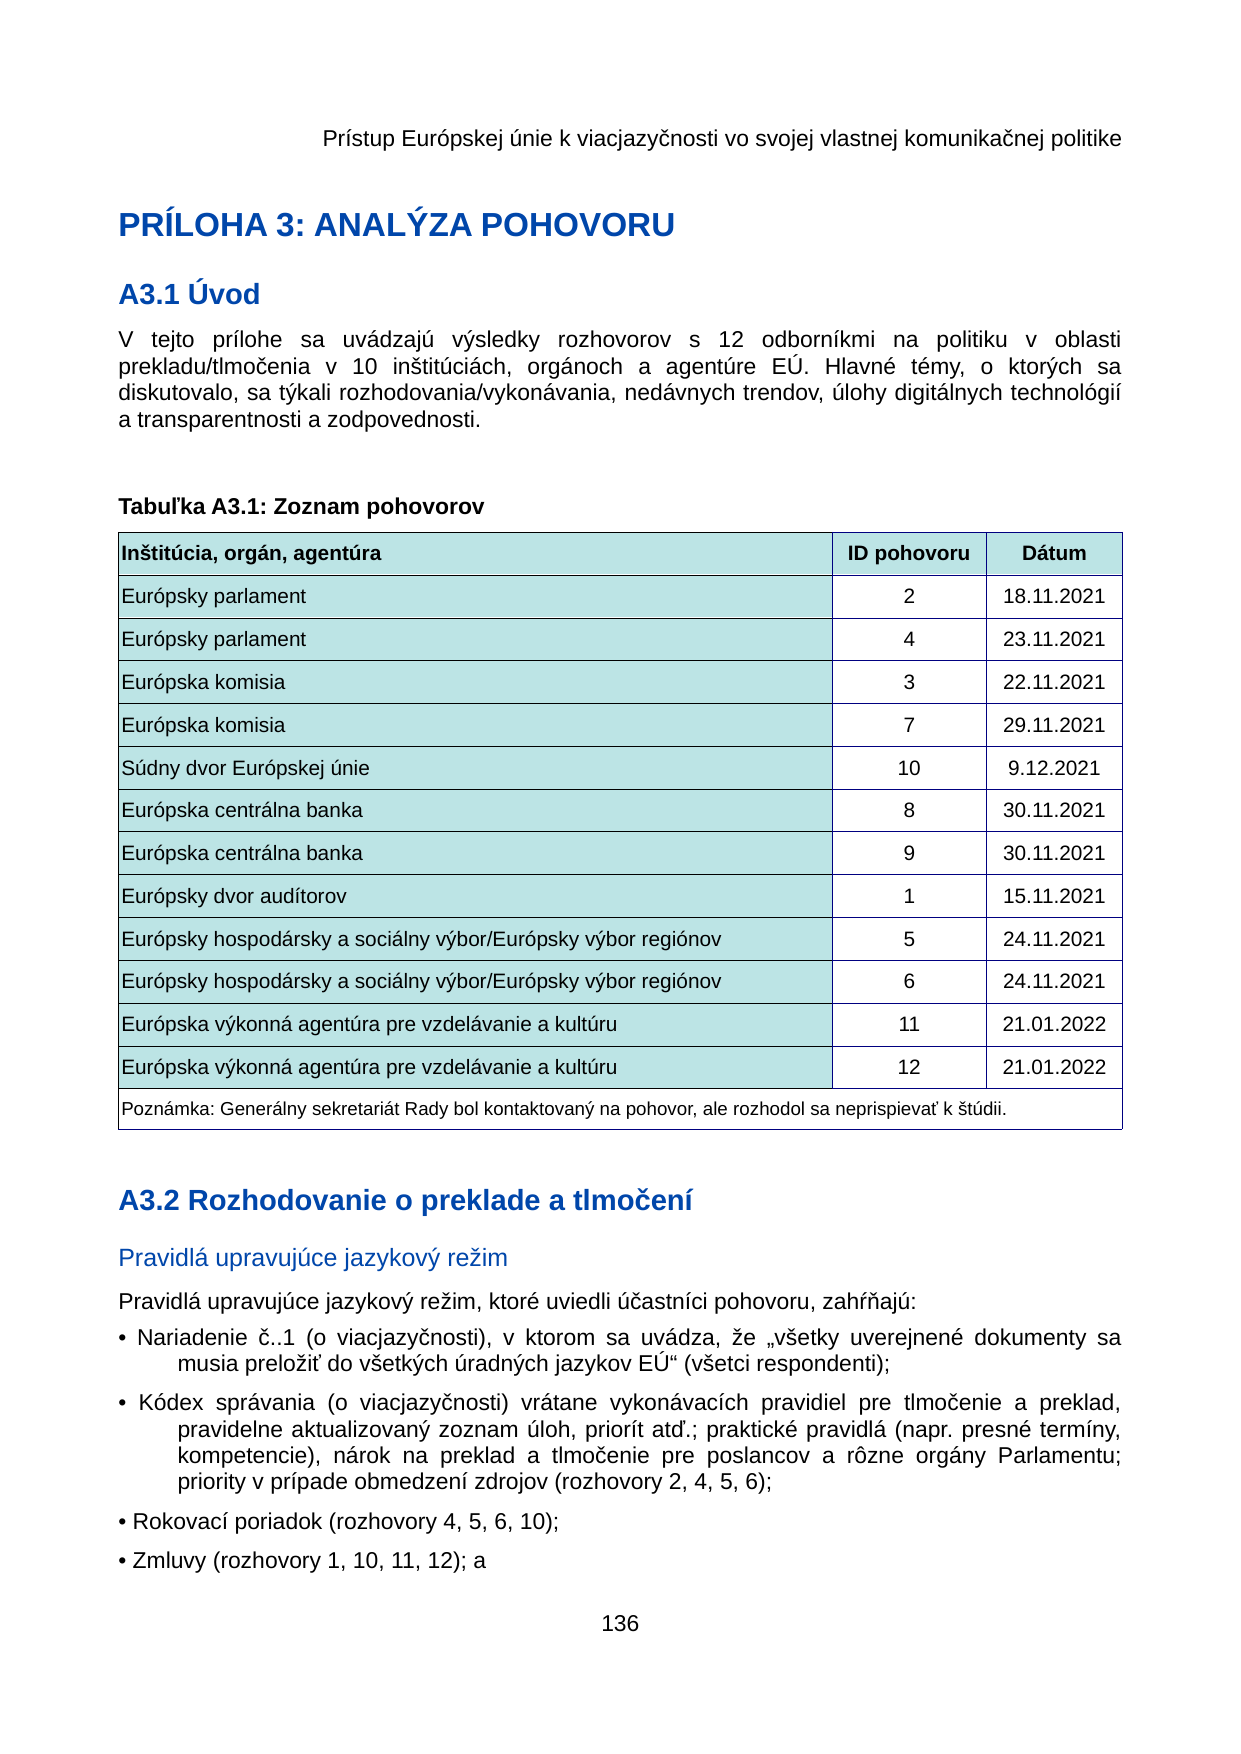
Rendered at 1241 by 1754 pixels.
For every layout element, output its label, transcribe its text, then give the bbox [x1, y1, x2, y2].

table_cell 21.01.2022 [987, 1047, 1122, 1088]
table_cell 10 [833, 747, 986, 789]
table_cell 24.11.2021 [987, 961, 1122, 1003]
table_cell Európsky hospodársky a sociálny výbor/Európsky výbor regiónov [119, 918, 832, 960]
text • Zmluvy (rozhovory 1, 10, 11, 12); a [118, 1547, 1122, 1573]
table_header Inštitúcia, orgán, agentúra [119, 533, 832, 574]
table_cell 11 [833, 1004, 986, 1046]
subtitle Pravidlá upravujúce jazykový režim [118, 1243, 1122, 1272]
subtitle A3.1 Úvod [118, 277, 1122, 311]
table_cell 24.11.2021 [987, 918, 1122, 960]
text • Nariadenie č..1 (o viacjazyčnosti), v ktorom sa uvádza, že „všetky uverejnené dokumenty sa musia preložiť do všetkých úradných jazykov EÚ“ (všetci respondenti); [118, 1324, 1122, 1376]
table_cell 29.11.2021 [987, 704, 1122, 746]
table_cell 30.11.2021 [987, 832, 1122, 874]
table_cell Európska výkonná agentúra pre vzdelávanie a kultúru [119, 1047, 832, 1088]
table_cell 30.11.2021 [987, 790, 1122, 831]
table_cell 15.11.2021 [987, 875, 1122, 917]
table_cell 21.01.2022 [987, 1004, 1122, 1046]
table_cell 18.11.2021 [987, 576, 1122, 617]
text • Rokovací poriadok (rozhovory 4, 5, 6, 10); [118, 1508, 1122, 1534]
subtitle A3.2 Rozhodovanie o preklade a tlmočení [118, 1182, 1122, 1216]
table_cell 4 [833, 619, 986, 660]
table_cell Európska centrálna banka [119, 790, 832, 831]
table_cell 2 [833, 576, 986, 617]
table_cell Európska komisia [119, 661, 832, 703]
table_header ID pohovoru [833, 533, 986, 574]
table_cell 12 [833, 1047, 986, 1088]
table_cell 6 [833, 961, 986, 1003]
table_cell 7 [833, 704, 986, 746]
table_cell Európsky parlament [119, 576, 832, 617]
table_cell 1 [833, 875, 986, 917]
subtitle PRÍLOHA 3: ANALÝZA POHOVORU [118, 205, 1122, 244]
table_cell 5 [833, 918, 986, 960]
table_cell Európsky dvor audítorov [119, 875, 832, 917]
table_cell 3 [833, 661, 986, 703]
table_cell Európska centrálna banka [119, 832, 832, 874]
text V tejto prílohe sa uvádzajú výsledky rozhovorov s 12 odborníkmi na politiku v oblasti prekladu/tlmočenia v 10 inštitúciách, orgánoch a agentúre EÚ. Hlavné témy, o ktorých sa diskutovalo, sa týkali rozhodovania/vykonávania, nedávnych trendov, úlohy digitálnych technológií a transparentnosti a zodpovednosti. [118, 326, 1122, 432]
table_cell Súdny dvor Európskej únie [119, 747, 832, 789]
table_header Dátum [987, 533, 1122, 574]
table_cell 9.12.2021 [987, 747, 1122, 789]
table_cell Európsky hospodársky a sociálny výbor/Európsky výbor regiónov [119, 961, 832, 1003]
table_cell Poznámka: Generálny sekretariát Rady bol kontaktovaný na pohovor, ale rozhodol sa neprispievať k štúdii. [119, 1089, 1122, 1129]
table_cell Európsky parlament [119, 619, 832, 660]
table_cell Európska komisia [119, 704, 832, 746]
text Pravidlá upravujúce jazykový režim, ktoré uviedli účastníci pohovoru, zahŕňajú: [118, 1288, 1122, 1314]
text • Kódex správania (o viacjazyčnosti) vrátane vykonávacích pravidiel pre tlmočenie a preklad, pravidelne aktualizovaný zoznam úloh, priorít atď.; praktické pravidlá (napr. presné termíny, kompetencie), nárok na preklad a tlmočenie pre poslancov a rôzne orgány Parlamentu; priority v prípade obmedzení zdrojov (rozhovory 2, 4, 5, 6); [118, 1389, 1122, 1495]
table_cell 23.11.2021 [987, 619, 1122, 660]
table_cell 9 [833, 832, 986, 874]
text Tabuľka A3.1: Zoznam pohovorov [118, 493, 1122, 519]
table_cell Európska výkonná agentúra pre vzdelávanie a kultúru [119, 1004, 832, 1046]
table_cell 8 [833, 790, 986, 831]
table_cell 22.11.2021 [987, 661, 1122, 703]
